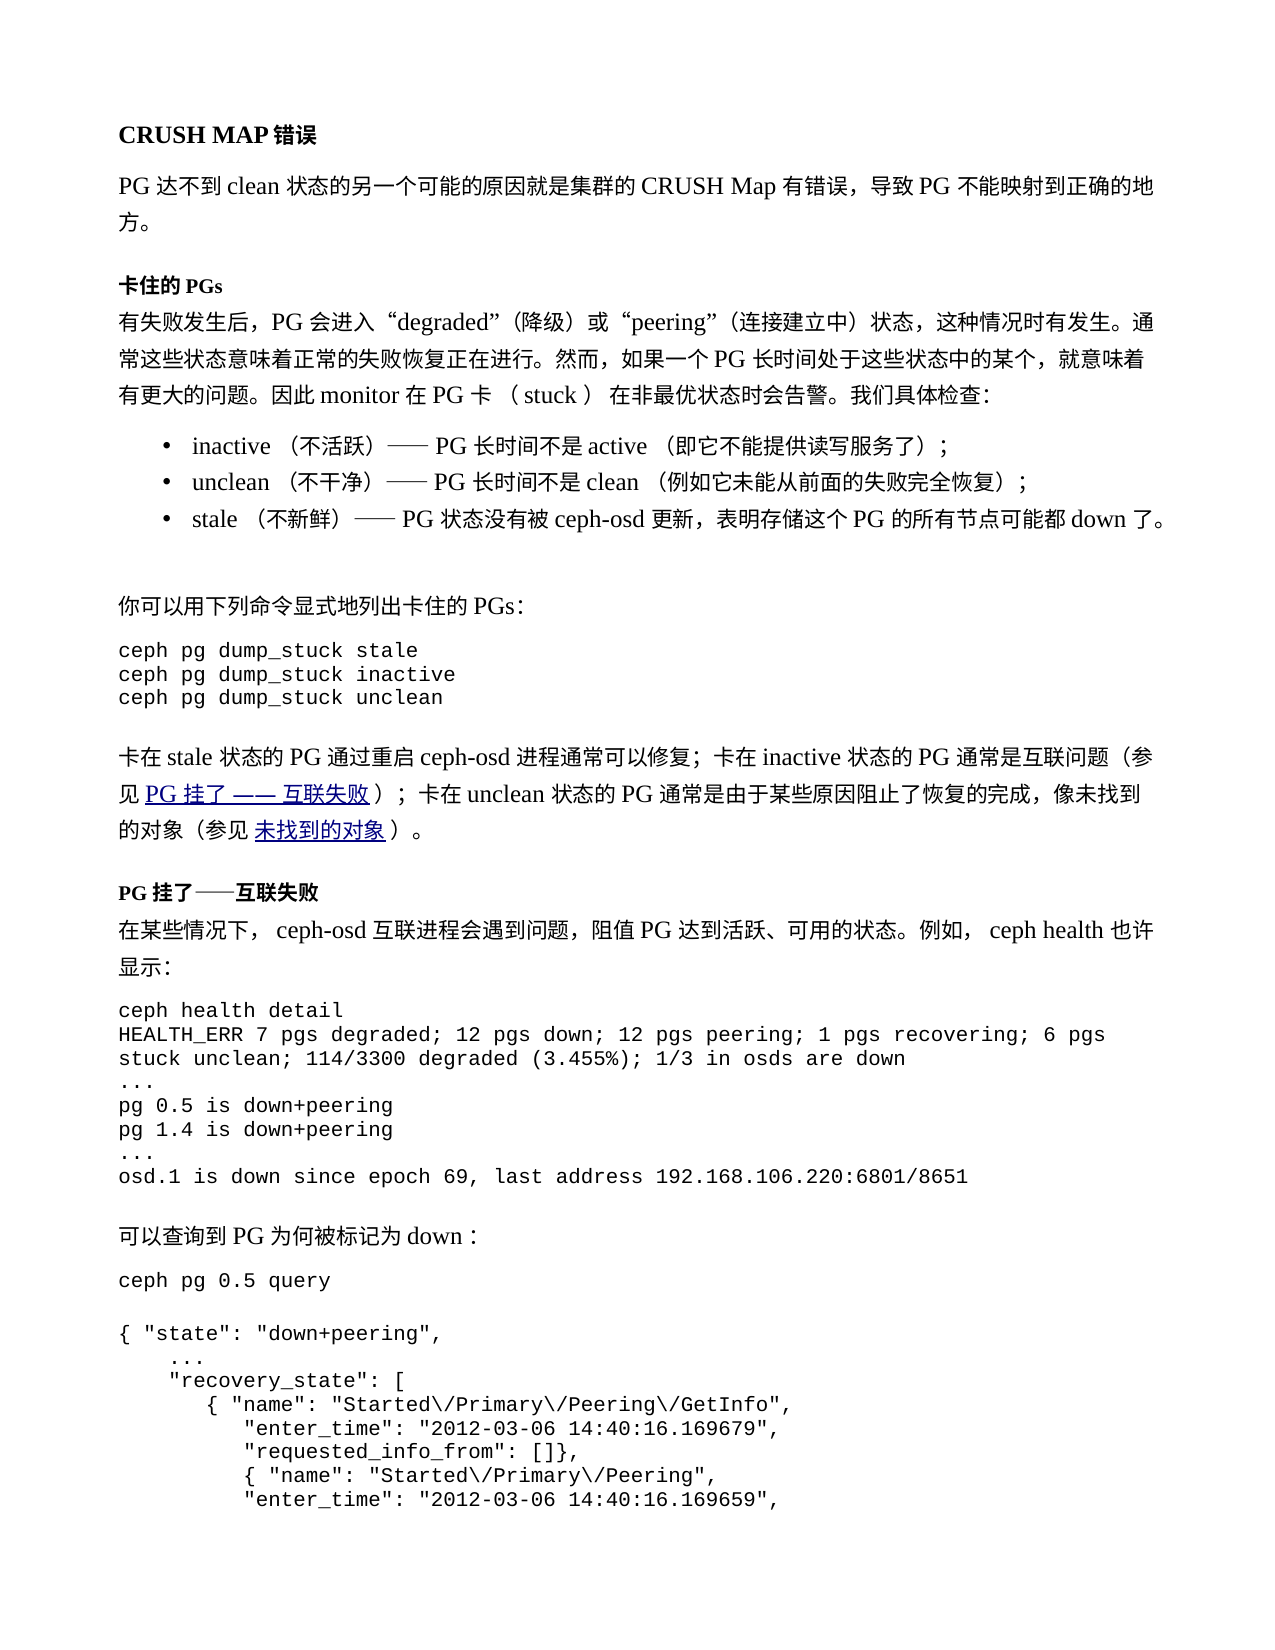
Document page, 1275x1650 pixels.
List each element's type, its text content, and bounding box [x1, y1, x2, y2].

text ceph health detail [118, 1000, 1157, 1024]
text 有失败发生后，PG 会进入“degraded”（降级）或“peering”（连接建立中）状态，这种情况时有发生。通常这些状态意味着正常的失败恢复正在进行。然而，如果一个 PG 长时间处于这些状态中的某个，就意味着有更大的问题。因此 monitor 在 PG 卡 （ stuck ） 在非最优状态时会告警。我们具体检查： [118, 305, 1157, 410]
text HEALTH_ERR 7 pgs degraded; 12 pgs down; 12 pgs peering; 1 pgs recovering; 6 pgs stuck unclean; 114/3300 degraded (3.455%); 1/3 in osds are down [118, 1024, 1157, 1071]
subtitle PG 挂了——互联失败 [118, 877, 1157, 907]
text PG 达不到 clean 状态的另一个可能的原因就是集群的 CRUSH Map 有错误，导致 PG 不能映射到正确的地方。 [118, 169, 1157, 237]
text ... [118, 1142, 1157, 1166]
text ceph pg dump_stuck inactive [118, 663, 1157, 687]
list stale （不新鲜）—— PG 状态没有被 ceph-osd 更新，表明存储这个 PG 的所有节点可能都 down 了。 [162, 502, 1157, 570]
text "requested_info_from": []}, [118, 1441, 1157, 1465]
text ... [118, 1071, 1157, 1095]
text osd.1 is down since epoch 69, last address 192.168.106.220:6801/8651 [118, 1166, 1157, 1189]
text ceph pg dump_stuck unclean [118, 687, 1157, 711]
text 在某些情况下， ceph-osd 互联进程会遇到问题，阻值 PG 达到活跃、可用的状态。例如， ceph health 也许显示： [118, 913, 1157, 981]
text 你可以用下列命令显式地列出卡住的 PGs： [118, 589, 1157, 621]
text 可以查询到 PG 为何被标记为 down ： [118, 1219, 1157, 1251]
text pg 1.4 is down+peering [118, 1119, 1157, 1142]
list unclean （不干净）—— PG 长时间不是 clean （例如它未能从前面的失败完全恢复）； [162, 465, 1157, 497]
text "recovery_state": [ [118, 1370, 1157, 1394]
text { "state": "down+peering", [118, 1323, 1157, 1347]
text ... [118, 1347, 1157, 1370]
text pg 0.5 is down+peering [118, 1095, 1157, 1119]
subtitle 卡住的 PGs [118, 269, 1157, 299]
text "enter_time": "2012-03-06 14:40:16.169659", [118, 1489, 1157, 1512]
text { "name": "Started\/Primary\/Peering", [118, 1465, 1157, 1489]
text ceph pg dump_stuck stale [118, 640, 1157, 663]
text ceph pg 0.5 query [118, 1270, 1157, 1294]
list inactive （不活跃）—— PG 长时间不是 active （即它不能提供读写服务了）； [162, 429, 1157, 461]
text "enter_time": "2012-03-06 14:40:16.169679", [118, 1418, 1157, 1441]
text 卡在 stale 状态的 PG 通过重启 ceph-osd 进程通常可以修复；卡在 inactive 状态的 PG 通常是互联问题（参见 PG 挂了 —— 互联失败 ）；卡在 unclean 状态的 PG 通常是由于某些原因阻止了恢复的完成，像未找到的对象（参见 未找到的对象 ）。 [118, 740, 1157, 845]
text { "name": "Started\/Primary\/Peering\/GetInfo", [118, 1394, 1157, 1418]
text CRUSH MAP 错误 [118, 118, 1157, 150]
